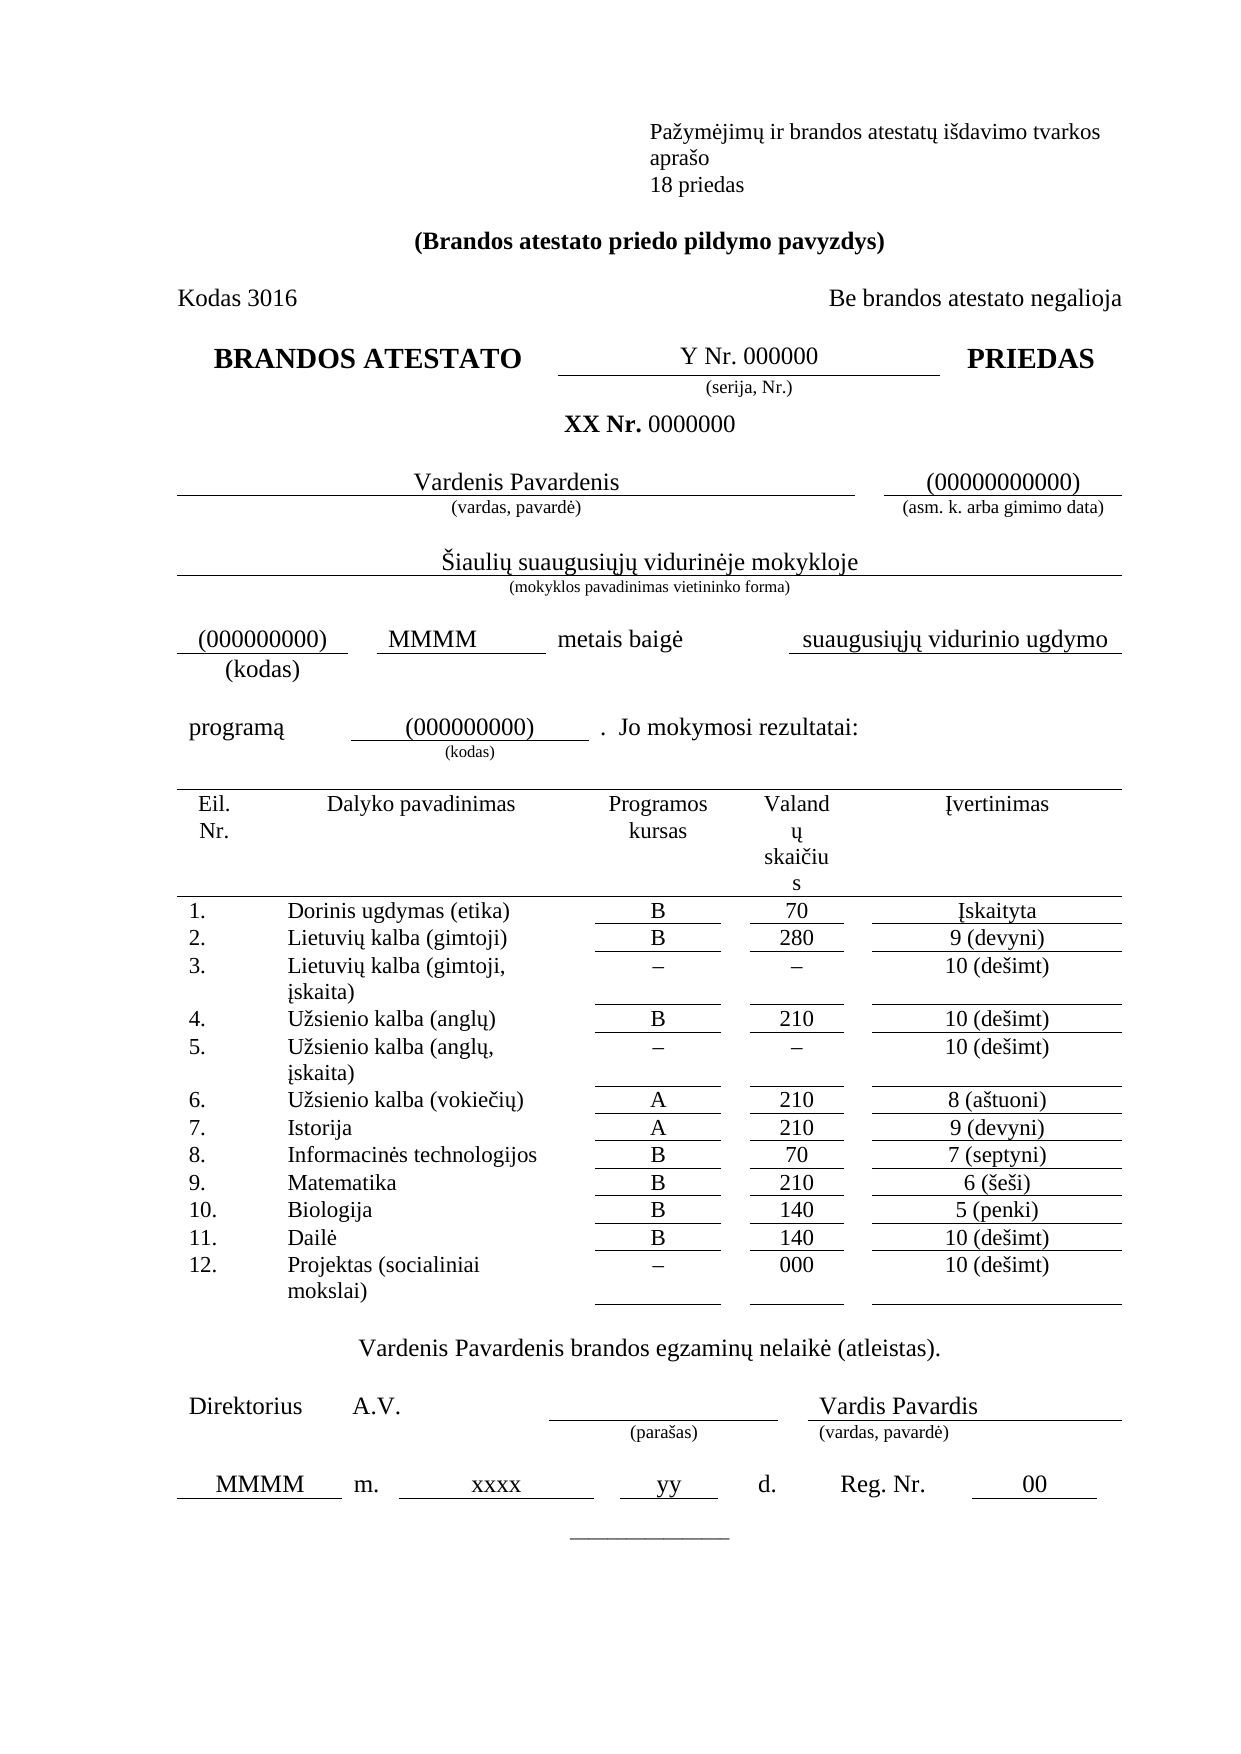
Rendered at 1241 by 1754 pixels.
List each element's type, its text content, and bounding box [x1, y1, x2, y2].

table_cell (vardas, pavardė) [177, 496, 855, 525]
table_cell [566, 1168, 595, 1195]
table_cell Dailė [276, 1223, 566, 1250]
table_cell [844, 1168, 872, 1195]
table_cell 11. [177, 1223, 251, 1250]
table_header [566, 790, 595, 896]
text Kodas 3016 Be brandos atestato negalioja [177, 283, 1122, 312]
table_cell [721, 951, 749, 1004]
table_cell [566, 923, 595, 951]
table_cell [589, 740, 1122, 770]
table_cell [844, 951, 872, 1004]
table_cell 210 [750, 1087, 843, 1113]
table_cell B [595, 924, 721, 951]
table_cell [251, 951, 276, 1004]
text (mokyklos pavadinimas vietininko forma) [177, 576, 1122, 596]
table_cell [177, 740, 351, 770]
table_header Programos kursas [595, 790, 721, 896]
table_cell [721, 1223, 749, 1250]
table_cell 8 (aštuoni) [872, 1087, 1122, 1113]
table_header metais baigė [546, 624, 763, 653]
text Vardenis Pavardenis brandos egzaminų nelaikė (atleistas). [177, 1333, 1122, 1362]
table_cell Informacinės technologijos [276, 1140, 566, 1168]
table_header 00 [972, 1469, 1097, 1497]
table_cell [721, 1004, 749, 1032]
table_cell [844, 897, 872, 923]
table_header yy [620, 1469, 717, 1497]
text _________________ [177, 1520, 1122, 1542]
table_header [549, 1391, 778, 1420]
table_header [844, 790, 872, 896]
table_header Įvertinimas [872, 790, 1122, 896]
table_cell 8. [177, 1140, 251, 1168]
table_header Šiaulių suaugusiųjų vidurinėje mokykloje [177, 547, 1122, 575]
table_cell 70 [750, 897, 843, 923]
table_cell 210 [750, 1169, 843, 1195]
table_cell Istorija [276, 1113, 566, 1140]
table_header Eil. Nr. [177, 790, 251, 896]
table_cell (asm. k. arba gimimo data) [884, 496, 1122, 525]
table_cell 10 (dešimt) [872, 952, 1122, 1004]
table_cell 9 (devyni) [872, 924, 1122, 951]
table_cell 6. [177, 1086, 251, 1113]
table_cell [566, 1250, 595, 1304]
table_cell [721, 1250, 749, 1304]
table_cell 4. [177, 1004, 251, 1032]
table_cell [348, 653, 377, 683]
table_cell [566, 1140, 595, 1168]
text XX Nr. 0000000 [177, 409, 1122, 438]
table_cell [251, 1086, 276, 1113]
table_header [855, 467, 884, 495]
table_cell [721, 1086, 749, 1113]
table_header Y Nr. 000000 [558, 341, 940, 374]
table_cell 5. [177, 1032, 251, 1086]
table_cell [940, 375, 1122, 409]
table_cell [844, 1086, 872, 1113]
table_cell 210 [750, 1005, 843, 1032]
table_cell [251, 1250, 276, 1304]
table_cell 140 [750, 1224, 843, 1250]
table_cell [721, 1032, 749, 1086]
table_cell [764, 653, 788, 683]
table_cell A [595, 1114, 721, 1140]
table_cell 10. [177, 1195, 251, 1222]
table_cell 7. [177, 1113, 251, 1140]
table_cell 2. [177, 923, 251, 951]
table_cell [721, 923, 749, 951]
table_cell [721, 1113, 749, 1140]
table_header [348, 624, 377, 653]
table_header MMMM [177, 1469, 342, 1497]
table_cell Lietuvių kalba (gimtoji, įskaita) [276, 951, 566, 1004]
text (Brandos atestato priedo pildymo pavyzdys) [177, 226, 1122, 255]
table_cell B [595, 1141, 721, 1168]
table_cell Užsienio kalba (anglų, įskaita) [276, 1032, 566, 1086]
table_cell [566, 1004, 595, 1032]
table_cell [251, 1004, 276, 1032]
table_cell [855, 495, 884, 525]
table_cell 6 (šeši) [872, 1169, 1122, 1195]
text 18 priedas [649, 171, 1122, 197]
table_cell 000 [750, 1251, 843, 1304]
table_cell Biologija [276, 1195, 566, 1222]
table_cell Dorinis ugdymas (etika) [276, 897, 566, 923]
table_header [764, 624, 788, 653]
table_header (000000000) [177, 624, 348, 653]
table_header [718, 1469, 747, 1497]
table_cell [566, 1223, 595, 1250]
table_cell [721, 1168, 749, 1195]
table_cell B [595, 1169, 721, 1195]
table_cell Lietuvių kalba (gimtoji) [276, 923, 566, 951]
table_header Vardis Pavardis [808, 1391, 1122, 1420]
table_cell 210 [750, 1114, 843, 1140]
table_cell (kodas) [351, 741, 588, 770]
table_cell [566, 897, 595, 923]
table_cell (kodas) [177, 654, 348, 683]
table_cell Užsienio kalba (anglų) [276, 1004, 566, 1032]
table_cell 10 (dešimt) [872, 1033, 1122, 1086]
table_cell [844, 1004, 872, 1032]
table_cell (vardas, pavardė) [808, 1421, 1122, 1449]
table_header programą [177, 712, 351, 740]
table_cell [251, 1140, 276, 1168]
table_cell [177, 375, 558, 409]
table_cell [721, 897, 749, 923]
table_header [251, 790, 276, 896]
table_cell – [595, 1251, 721, 1304]
table_header . Jo mokymosi rezultatai: [589, 712, 1122, 740]
table_header BRANDOS ATESTATO [177, 341, 558, 374]
table_header d. [747, 1469, 793, 1497]
table_cell 7 (septyni) [872, 1141, 1122, 1168]
table_cell [377, 654, 546, 683]
table_cell B [595, 897, 721, 923]
table_header [506, 1391, 549, 1420]
table_header MMMM [377, 624, 546, 653]
table_cell [844, 1195, 872, 1222]
table_header xxxx [399, 1469, 594, 1497]
table_header [721, 790, 749, 896]
table_cell 10 (dešimt) [872, 1005, 1122, 1032]
table_cell 3. [177, 951, 251, 1004]
table_cell [789, 654, 1122, 683]
table_header Vardenis Pavardenis [177, 467, 855, 495]
table_cell Projektas (socialiniai mokslai) [276, 1250, 566, 1304]
table_cell B [595, 1196, 721, 1222]
table_cell [844, 1032, 872, 1086]
table_cell 1. [177, 897, 251, 923]
table_cell [251, 897, 276, 923]
table_cell B [595, 1005, 721, 1032]
table_cell [251, 923, 276, 951]
table_cell – [595, 1033, 721, 1086]
table_cell – [750, 1033, 843, 1086]
table_cell [566, 1032, 595, 1086]
table_cell 10 (dešimt) [872, 1251, 1122, 1304]
text Pažymėjimų ir brandos atestatų išdavimo tvarkos [649, 118, 1122, 144]
table_cell 140 [750, 1196, 843, 1222]
table_cell [251, 1032, 276, 1086]
table_cell [721, 1195, 749, 1222]
table_cell [844, 1250, 872, 1304]
table_cell (serija, Nr.) [558, 376, 940, 409]
table_cell [251, 1113, 276, 1140]
table_header (00000000000) [884, 467, 1122, 495]
table_header PRIEDAS [940, 341, 1122, 374]
table_cell [566, 1113, 595, 1140]
table_cell 10 (dešimt) [872, 1224, 1122, 1250]
table_cell – [595, 952, 721, 1004]
table_cell [844, 1140, 872, 1168]
table_cell B [595, 1224, 721, 1250]
table_header suaugusiųjų vidurinio ugdymo [789, 624, 1122, 653]
table_header Direktorius A.V. [177, 1391, 506, 1420]
table_header Reg. Nr. [793, 1469, 972, 1497]
table_header Valandų skaičius [750, 790, 843, 896]
table_header (000000000) [351, 712, 588, 740]
table_cell 9. [177, 1168, 251, 1195]
table_cell 9 (devyni) [872, 1114, 1122, 1140]
text aprašo [649, 144, 1122, 171]
table_cell [506, 1420, 549, 1449]
table_cell [844, 1223, 872, 1250]
table_cell (parašas) [549, 1421, 778, 1449]
table_cell [251, 1168, 276, 1195]
table_header [778, 1391, 808, 1420]
table_cell [721, 1140, 749, 1168]
table_header [594, 1469, 620, 1497]
table_cell 5 (penki) [872, 1196, 1122, 1222]
table_cell 70 [750, 1141, 843, 1168]
table_cell Matematika [276, 1168, 566, 1195]
table_cell – [750, 952, 843, 1004]
table_cell A [595, 1087, 721, 1113]
table_cell [778, 1420, 808, 1449]
table_cell [251, 1195, 276, 1222]
table_cell 280 [750, 924, 843, 951]
table_cell [177, 1420, 506, 1449]
table_cell Įskaityta [872, 897, 1122, 923]
table_cell Užsienio kalba (vokiečių) [276, 1086, 566, 1113]
table_cell [566, 1195, 595, 1222]
table_cell [251, 1223, 276, 1250]
table_header Dalyko pavadinimas [276, 790, 566, 896]
table_cell [844, 1113, 872, 1140]
table_cell [546, 653, 763, 683]
table_cell 12. [177, 1250, 251, 1304]
table_cell [566, 951, 595, 1004]
table_header m. [342, 1469, 398, 1497]
table_cell [844, 923, 872, 951]
table_cell [566, 1086, 595, 1113]
